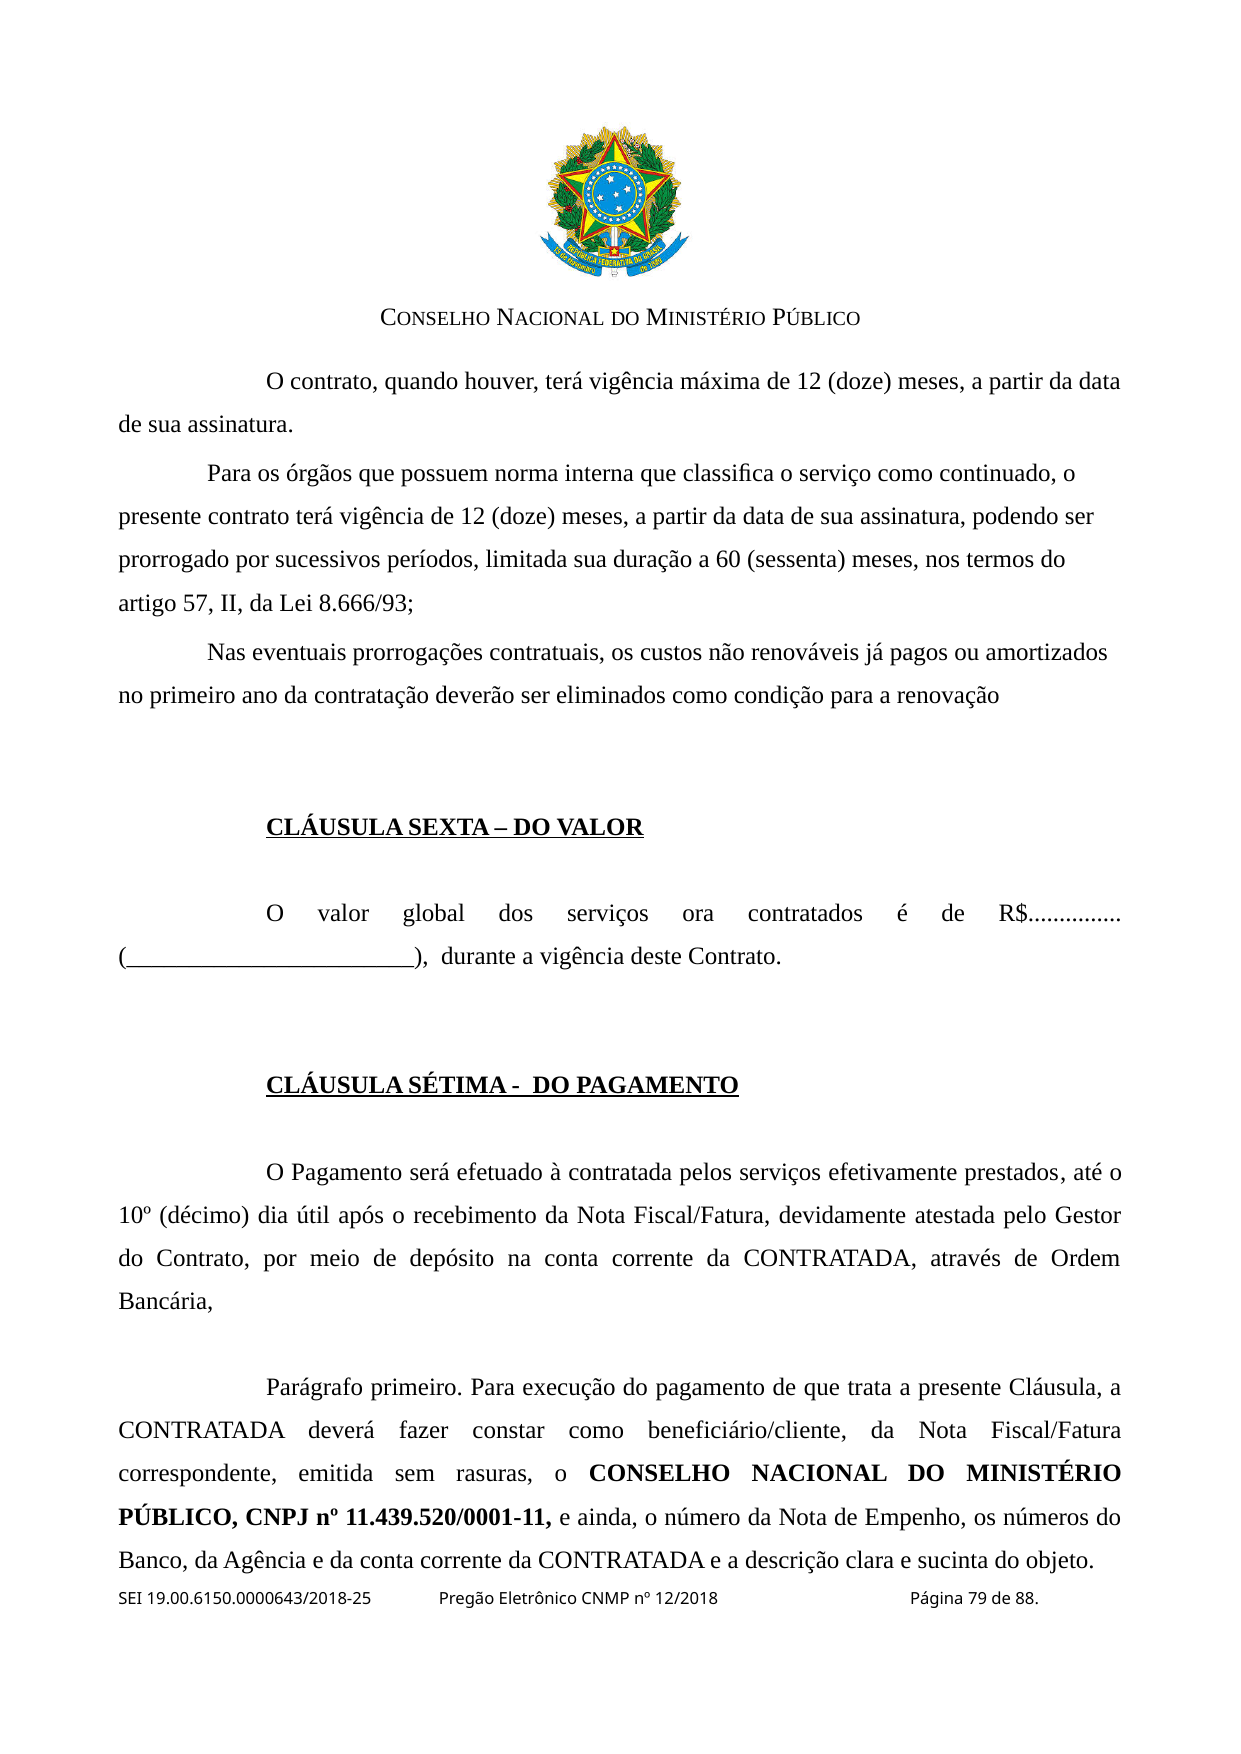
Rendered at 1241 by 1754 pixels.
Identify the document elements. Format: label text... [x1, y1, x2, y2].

text Parágrafo primeiro. Para execução do pagamento de que trata a presente Cláusula, a CONTRATADA deverá fazer constar como beneficiário/cliente, da Nota Fiscal/Fatura correspondente, emitida sem rasuras, o CONSELHO NACIONAL DO MINISTÉRIO PÚBLICO, CNPJ nº 11.439.520/0001-11, e ainda, o número da Nota de Empenho, os números do Banco, da Agência e da conta corrente da CONTRATADA e a descrição clara e sucinta do objeto. [118, 1372, 1122, 1573]
text CLÁUSULA SEXTA – DO VALOR [118, 812, 1122, 840]
text Nas eventuais prorrogações contratuais, os custos não renováveis já pagos ou amortizados no primeiro ano da contratação deverão ser eliminados como condição para a renovação [118, 637, 1122, 709]
text CLÁUSULA SÉTIMA - DO PAGAMENTO [118, 1070, 1122, 1099]
text O valor global dos serviços ora contratados é de R$............... (_______________________), durante a vigência deste Contrato. [118, 898, 1122, 970]
text O Pagamento será efetuado à contratada pelos serviços efetivamente prestados, até o 10º (décimo) dia útil após o recebimento da Nota Fiscal/Fatura, devidamente atestada pelo Gestor do Contrato, por meio de depósito na conta corrente da CONTRATADA, através de Ordem Bancária, [118, 1157, 1122, 1315]
text O contrato, quando houver, terá vigência máxima de 12 (doze) meses, a partir da data de sua assinatura. [118, 366, 1122, 438]
text Para os órgãos que possuem norma interna que classiﬁca o serviço como continuado, o presente contrato terá vigência de 12 (doze) meses, a partir da data de sua assinatura, podendo ser prorrogado por sucessivos períodos, limitada sua duração a 60 (sessenta) meses, nos termos do artigo 57, II, da Lei 8.666/93; [118, 458, 1122, 616]
